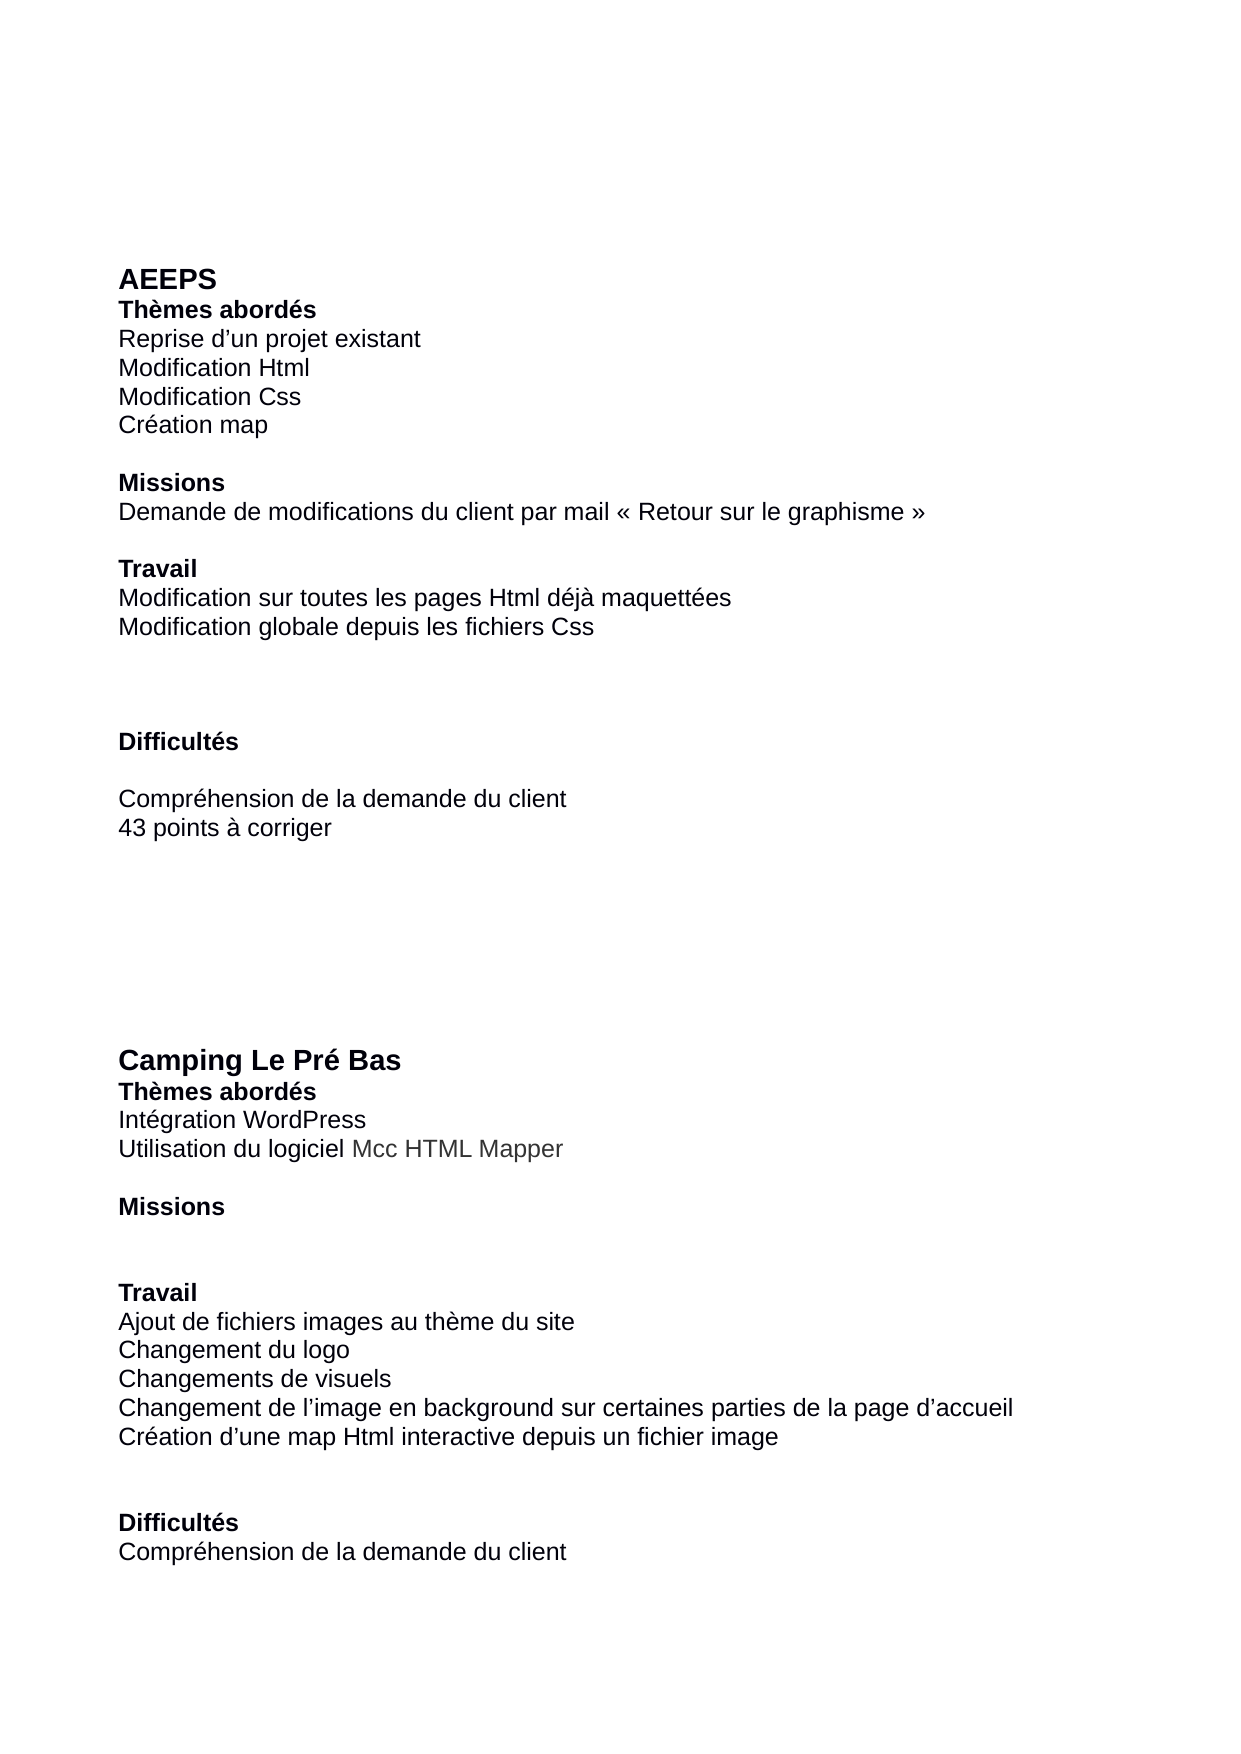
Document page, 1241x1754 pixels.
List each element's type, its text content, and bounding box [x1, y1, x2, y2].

text AEEPS [118, 262, 1122, 295]
text Intégration WordPress [118, 1105, 1122, 1134]
text Création d’une map Html interactive depuis un fichier image [118, 1421, 1122, 1450]
text Modification Css [118, 382, 1122, 410]
text Changements de visuels [118, 1364, 1122, 1393]
text Compréhension de la demande du client [118, 1536, 1122, 1565]
text Camping Le Pré Bas [118, 1043, 1122, 1076]
text Missions [118, 1191, 1122, 1220]
text 43 points à corriger [118, 813, 1122, 842]
text Missions [118, 468, 1122, 497]
text Travail [118, 554, 1122, 583]
text Changement du logo [118, 1335, 1122, 1364]
text Thèmes abordés [118, 1076, 1122, 1105]
text Travail [118, 1278, 1122, 1306]
text Difficultés [118, 727, 1122, 755]
text Demande de modifications du client par mail « Retour sur le graphisme » [118, 497, 1122, 525]
text Utilisation du logiciel Mcc HTML Mapper [118, 1134, 1122, 1163]
text Modification Html [118, 353, 1122, 382]
text Compréhension de la demande du client [118, 784, 1122, 813]
text Modification sur toutes les pages Html déjà maquettées [118, 583, 1122, 612]
text Création map [118, 410, 1122, 439]
text Ajout de fichiers images au thème du site [118, 1306, 1122, 1335]
text Reprise d’un projet existant [118, 324, 1122, 353]
text Thèmes abordés [118, 295, 1122, 324]
text Difficultés [118, 1508, 1122, 1536]
text Changement de l’image en background sur certaines parties de la page d’accueil [118, 1393, 1122, 1421]
text Modification globale depuis les fichiers Css [118, 612, 1122, 640]
